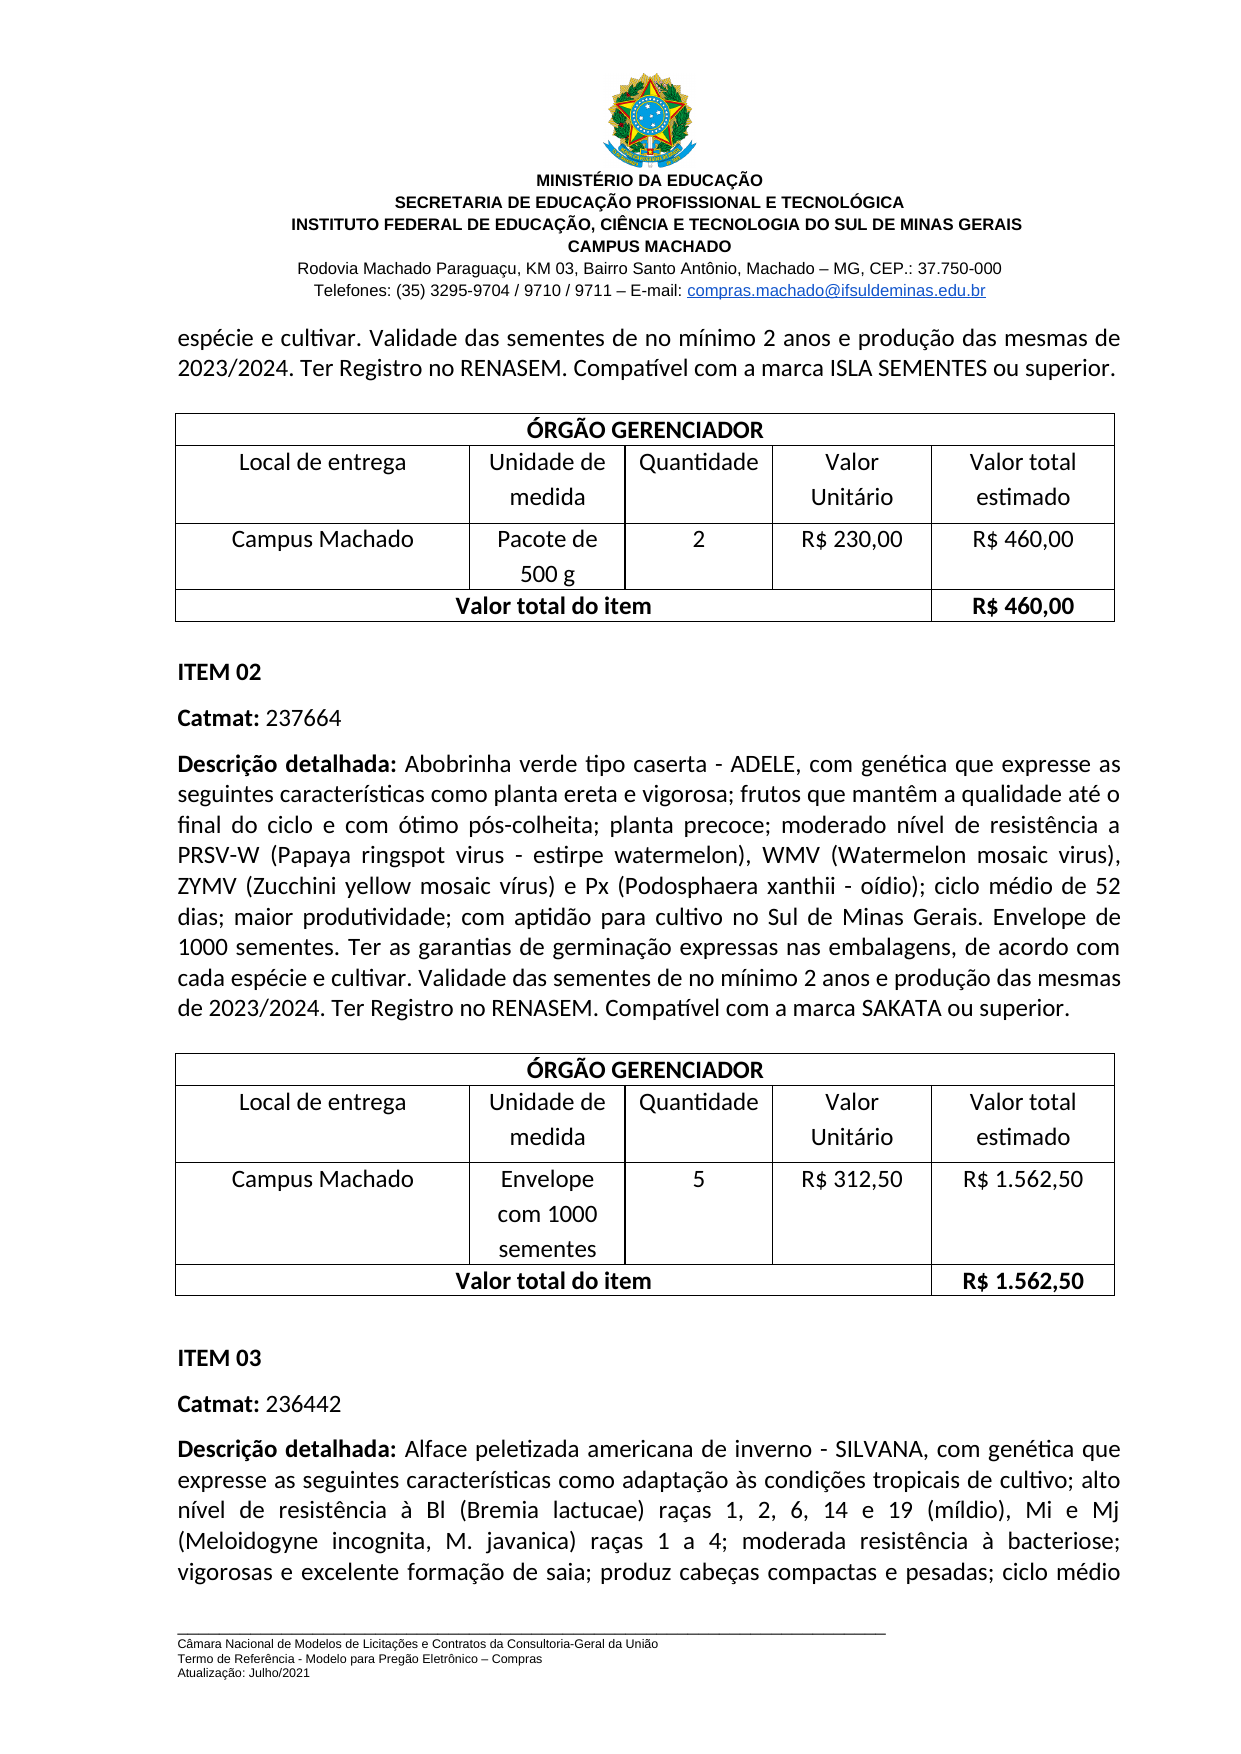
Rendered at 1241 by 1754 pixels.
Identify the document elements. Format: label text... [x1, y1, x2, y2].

table_cell Valor Unitário [773, 446, 931, 522]
table_cell Pacote de 500 g [470, 524, 624, 589]
table_cell Valor total estimado [932, 1086, 1114, 1162]
picture [643, 163, 658, 168]
table_cell Valor total do item [176, 1265, 931, 1295]
table_cell Campus Machado [176, 524, 469, 589]
picture [669, 149, 680, 155]
picture [603, 73, 697, 168]
text Descrição detalhada: Alface peletizada americana de inverno - SILVANA, com genética que expresse as seguintes características como adaptação às condições tropicais de cultivo; alto nível de resistência à Bl (Bremia lactucae) raças 1, 2, 6, 14 e 19 (míldio), Mi e Mj (Meloidogyne incognita, M. javanica) raças 1 a 4; moderada resistência à bacteriose; vigorosas e excelente formação de saia; produz cabeças compactas e pesadas; ciclo médio [177, 1434, 1122, 1586]
text espécie e cultivar. Validade das sementes de no mínimo 2 anos e produção das mesmas de 2023/2024. Ter Registro no RENASEM. Compatível com a marca ISLA SEMENTES ou superior. [177, 322, 1122, 383]
table_cell Quantidade [626, 446, 772, 522]
table_cell 2 [626, 524, 772, 589]
text ITEM 02 [177, 657, 1122, 687]
table_cell Unidade de medida [470, 1086, 624, 1162]
table_cell Quantidade [626, 1086, 772, 1162]
text ITEM 03 [177, 1342, 1122, 1373]
text Descrição detalhada: Abobrinha verde tipo caserta - ADELE, com genética que expresse as seguintes características como planta ereta e vigorosa; frutos que mantêm a qualidade até o final do ciclo e com ótimo pós-colheita; planta precoce; moderado nível de resistência a PRSV-W (Papaya ringspot virus - estirpe watermelon), WMV (Watermelon mosaic virus), ZYMV (Zucchini yellow mosaic vírus) e Px (Podosphaera xanthii - oídio); ciclo médio de 52 dias; maior produtividade; com aptidão para cultivo no Sul de Minas Gerais. Envelope de 1000 sementes. Ter as garantias de germinação expressas nas embalagens, de acordo com cada espécie e cultivar. Validade das sementes de no mínimo 2 anos e produção das mesmas de 2023/2024. Ter Registro no RENASEM. Compatível com a marca SAKATA ou superior. [177, 748, 1122, 1023]
table_header ÓRGÃO GERENCIADOR [176, 1054, 1114, 1085]
table_cell R$ 1.562,50 [932, 1163, 1114, 1264]
table_cell R$ 230,00 [773, 524, 931, 589]
table_cell Local de entrega [176, 446, 469, 522]
table_cell 5 [626, 1163, 772, 1264]
table_cell Valor total do item [176, 590, 931, 621]
table_cell R$ 1.562,50 [932, 1265, 1114, 1295]
text Catmat: 236442 [177, 1388, 1122, 1418]
table_cell Valor Unitário [773, 1086, 931, 1162]
table_cell Envelope com 1000 sementes [470, 1163, 624, 1264]
table_cell Campus Machado [176, 1163, 469, 1264]
table_cell R$ 312,50 [773, 1163, 931, 1264]
text Catmat: 237664 [177, 702, 1122, 733]
table_cell Valor total estimado [932, 446, 1114, 522]
table_cell R$ 460,00 [932, 590, 1114, 621]
table_header ÓRGÃO GERENCIADOR [176, 414, 1114, 445]
table_cell Unidade de medida [470, 446, 624, 522]
table_cell Local de entrega [176, 1086, 469, 1162]
table_cell R$ 460,00 [932, 524, 1114, 589]
